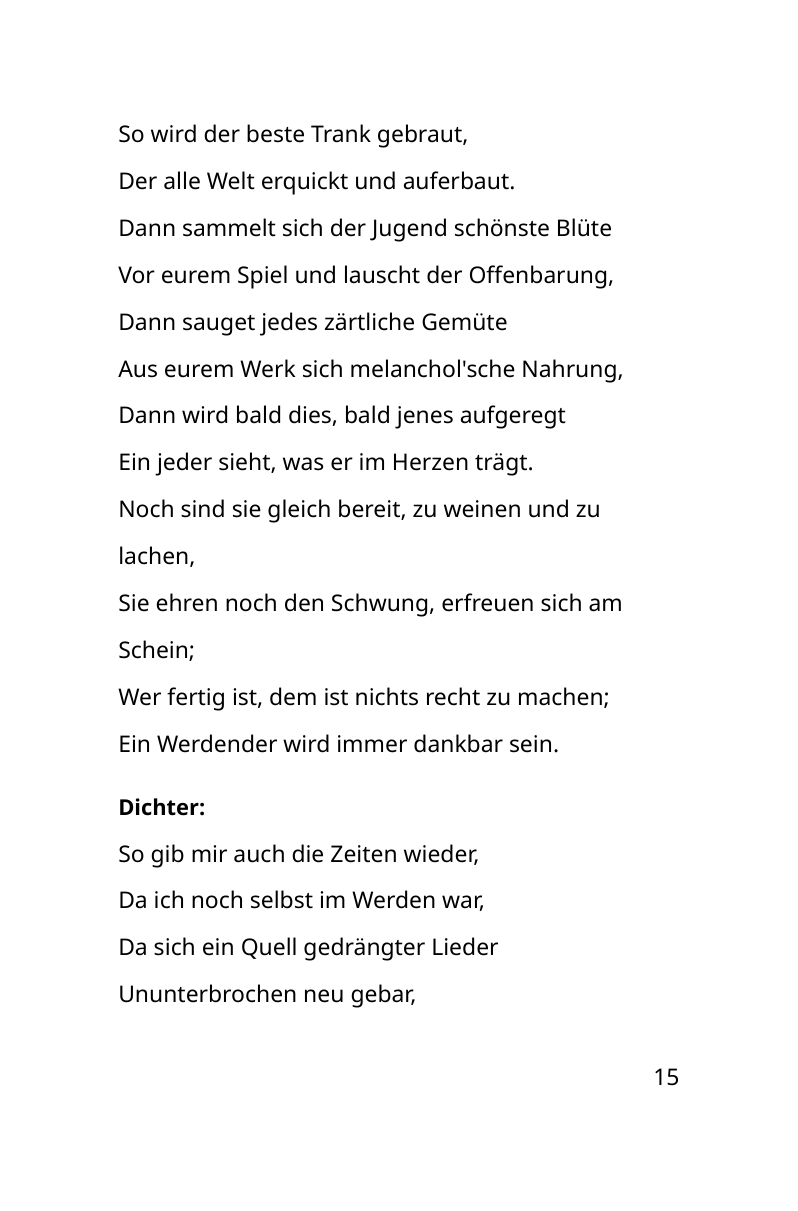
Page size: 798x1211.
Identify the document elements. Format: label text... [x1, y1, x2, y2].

text So wird der beste Trank gebraut, Der alle Welt erquickt und auferbaut. Dann sammelt sich der Jugend schönste Blüte Vor eurem Spiel und lauscht der Offenbarung, Dann sauget jedes zärtliche Gemüte Aus eurem Werk sich melanchol'sche Nahrung, Dann wird bald dies, bald jenes aufgeregt Ein jeder sieht, was er im Herzen trägt. Noch sind sie gleich bereit, zu weinen und zu lachen, Sie ehren noch den Schwung, erfreuen sich am Schein; Wer fertig ist, dem ist nichts recht zu machen; Ein Werdender wird immer dankbar sein. [118, 118, 679, 759]
text Dichter: So gib mir auch die Zeiten wieder, Da ich noch selbst im Werden war, Da sich ein Quell gedrängter Lieder Ununterbrochen neu gebar, [118, 792, 679, 1009]
